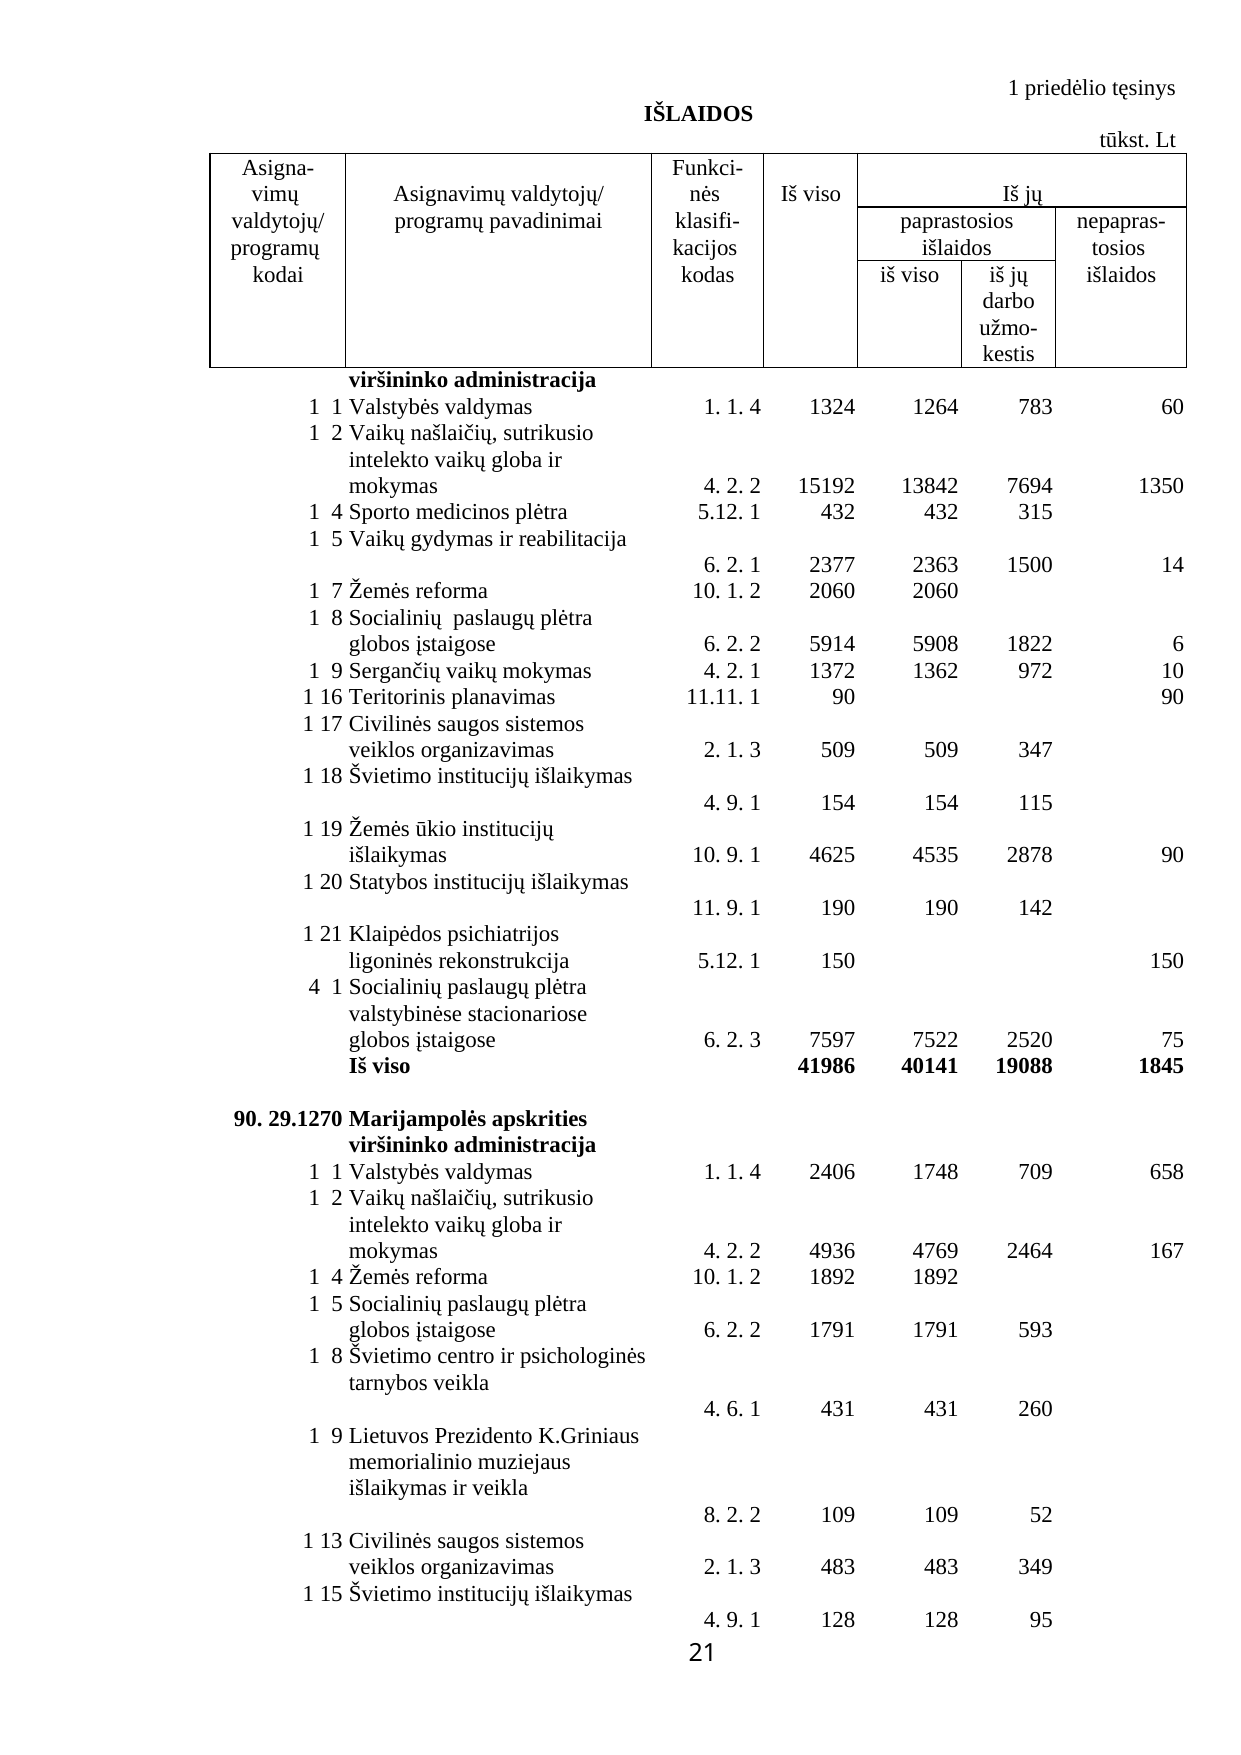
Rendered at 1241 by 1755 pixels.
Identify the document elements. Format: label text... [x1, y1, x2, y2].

table_cell 2520 [961, 973, 1056, 1052]
table_cell 10. 9. 1 [651, 815, 764, 868]
table_cell 10 [1056, 657, 1187, 683]
table_cell 6. 2. 1 [651, 525, 764, 578]
table_cell 90 [1056, 683, 1187, 710]
table_cell 483 [764, 1527, 858, 1580]
table_cell [858, 1105, 961, 1158]
table_cell Valstybės valdymas [346, 393, 651, 419]
table_cell 142 [961, 868, 1056, 921]
table_cell 1791 [764, 1290, 858, 1343]
table_cell iš viso [858, 261, 961, 367]
table_cell [651, 1105, 764, 1158]
table_cell [210, 525, 215, 578]
table_header 1 priedėlio tęsinys [210, 74, 1187, 100]
table_cell 1 18 [215, 763, 346, 815]
table_cell 658 [1056, 1158, 1187, 1184]
table_cell [210, 419, 215, 498]
table_cell programų pavadinimai [346, 206, 651, 260]
table_cell 8. 2. 2 [651, 1422, 764, 1527]
table_cell 11. 9. 1 [651, 868, 764, 921]
table_cell Socialinių paslaugų plėtra globos įstaigose [346, 604, 651, 657]
table_cell 347 [961, 710, 1056, 762]
table_cell Vaikų našlaičių, sutrikusio intelekto vaikų globa ir mokymas [346, 419, 651, 498]
table_cell [1056, 578, 1187, 604]
table_cell Išlaidos [210, 100, 1187, 126]
table_cell 1822 [961, 604, 1056, 657]
table_cell [210, 1158, 215, 1184]
table_cell 13842 [858, 419, 961, 498]
table_cell Klaipėdos psichiatrijos ligoninės rekonstrukcija [346, 921, 651, 973]
table_cell 150 [1056, 921, 1187, 973]
table_cell išlaidos [1056, 260, 1186, 367]
table_cell [961, 368, 1056, 393]
table_cell 19088 [961, 1052, 1056, 1079]
table_cell Švietimo institucijų išlaikymas [346, 763, 651, 815]
table_cell [1056, 1422, 1187, 1527]
table_cell 4 1 [215, 973, 346, 1052]
table_cell 5908 [858, 604, 961, 657]
table_cell kodai [211, 260, 345, 367]
table_cell 1892 [858, 1264, 961, 1290]
table_cell 1748 [858, 1158, 961, 1184]
table_cell Žemės reforma [346, 1264, 651, 1290]
table_cell 4936 [764, 1184, 858, 1263]
table_cell 1 16 [215, 683, 346, 710]
table_cell 1 4 [215, 1264, 346, 1290]
table_cell 95 [961, 1580, 1056, 1632]
table_cell [1056, 1079, 1187, 1105]
table_cell valdytojų/programų [211, 206, 345, 260]
table_cell paprastosios išlaidos [858, 208, 1055, 260]
table_cell 4535 [858, 815, 961, 868]
table_cell Asignavimų valdytojų/ [346, 154, 651, 206]
table_cell 6. 2. 2 [651, 1290, 764, 1343]
table_cell [651, 1052, 764, 1079]
table_cell [210, 368, 215, 393]
table_cell 593 [961, 1290, 1056, 1343]
table_cell klasifi-kacijos [652, 206, 763, 260]
table_cell 15192 [764, 419, 858, 498]
table_cell [764, 1079, 858, 1105]
table_cell 6. 2. 2 [651, 604, 764, 657]
table_cell Asigna-vimų [211, 154, 345, 206]
table_cell [651, 368, 764, 393]
table_cell 1. 1. 4 [651, 1158, 764, 1184]
table_cell [210, 1422, 215, 1527]
table_cell 1 8 [215, 1343, 346, 1422]
table_cell [210, 1079, 215, 1105]
table_cell [210, 1343, 215, 1422]
table_cell 1 9 [215, 657, 346, 683]
table_cell [210, 1580, 215, 1632]
table_cell 115 [961, 763, 1056, 815]
table_cell 1324 [764, 393, 858, 419]
table_cell 1 7 [215, 578, 346, 604]
table_cell [1056, 499, 1187, 525]
table_cell 1 19 [215, 815, 346, 868]
table_cell tūkst. Lt [210, 126, 1187, 153]
table_cell Marijampolės apskrities viršininko administracija [346, 1105, 651, 1158]
table_cell [858, 921, 961, 973]
table_cell [764, 206, 857, 260]
table_cell 90 [1056, 815, 1187, 868]
table_cell Socialinių paslaugų plėtra valstybinėse stacionariose globos įstaigose [346, 973, 651, 1052]
table_cell 4625 [764, 815, 858, 868]
table_cell 10. 1. 2 [651, 1264, 764, 1290]
table_cell 4769 [858, 1184, 961, 1263]
table_cell [210, 499, 215, 525]
table_cell 260 [961, 1343, 1056, 1422]
table_cell 5.12. 1 [651, 499, 764, 525]
table_cell [210, 1105, 215, 1158]
table_cell Vaikų našlaičių, sutrikusio intelekto vaikų globa ir mokymas [346, 1184, 651, 1263]
table_cell Iš viso [346, 1052, 651, 1079]
table_cell 6. 2. 3 [651, 973, 764, 1052]
table_cell [858, 683, 961, 710]
table_cell 6 [1056, 604, 1187, 657]
table_cell 1350 [1056, 419, 1187, 498]
table_cell 509 [858, 710, 961, 762]
table_cell 40141 [858, 1052, 961, 1079]
table_cell Žemės reforma [346, 578, 651, 604]
table_cell Iš viso [764, 154, 857, 206]
table_cell [346, 1079, 651, 1105]
table_cell [961, 1264, 1056, 1290]
table_cell 432 [764, 499, 858, 525]
table_cell 1 2 [215, 1184, 346, 1263]
table_cell 509 [764, 710, 858, 762]
table_cell 154 [764, 763, 858, 815]
table_cell 2060 [764, 578, 858, 604]
table_cell 1791 [858, 1290, 961, 1343]
table_cell 5914 [764, 604, 858, 657]
table_cell [210, 973, 215, 1052]
table_cell [1056, 710, 1187, 762]
table_cell [210, 578, 215, 604]
table_cell 4. 9. 1 [651, 763, 764, 815]
table_cell 315 [961, 499, 1056, 525]
table_cell 4. 6. 1 [651, 1343, 764, 1422]
table_cell [651, 1079, 764, 1105]
table_cell 190 [858, 868, 961, 921]
table_cell [1056, 1580, 1187, 1632]
table_cell 1. 1. 4 [651, 393, 764, 419]
table_cell [210, 393, 215, 419]
table_cell 154 [858, 763, 961, 815]
table_cell [1056, 1105, 1187, 1158]
table_cell Funkci-nės [652, 154, 763, 206]
table_cell 1892 [764, 1264, 858, 1290]
table_cell 2464 [961, 1184, 1056, 1263]
table_cell 5.12. 1 [651, 921, 764, 973]
table_cell [1056, 1290, 1187, 1343]
table_cell 1 5 [215, 525, 346, 578]
table_cell [961, 578, 1056, 604]
table_cell [215, 1052, 346, 1079]
table_cell 2377 [764, 525, 858, 578]
table_cell 1 20 [215, 868, 346, 921]
table_cell Teritorinis planavimas [346, 683, 651, 710]
table_cell 1362 [858, 657, 961, 683]
table_cell 167 [1056, 1184, 1187, 1263]
table_cell 1 13 [215, 1527, 346, 1580]
table_cell 2. 1. 3 [651, 1527, 764, 1580]
table_cell [1056, 1264, 1187, 1290]
table_cell 1 9 [215, 1422, 346, 1527]
table_cell [961, 1079, 1056, 1105]
table_cell Civilinės saugos sistemos veiklos organizavimas [346, 710, 651, 762]
table_cell 431 [764, 1343, 858, 1422]
table_cell 783 [961, 393, 1056, 419]
table_cell 14 [1056, 525, 1187, 578]
table_cell 432 [858, 499, 961, 525]
table_cell 1 5 [215, 1290, 346, 1343]
table_cell [215, 368, 346, 393]
table_cell 128 [764, 1580, 858, 1632]
table_cell 1 8 [215, 604, 346, 657]
table_cell [764, 1105, 858, 1158]
table_cell Švietimo centro ir psichologinės tarnybos veikla [346, 1343, 651, 1422]
table_cell 60 [1056, 393, 1187, 419]
table_cell Civilinės saugos sistemos veiklos organizavimas [346, 1527, 651, 1580]
table_cell Iš jų [858, 154, 1186, 206]
table_cell 709 [961, 1158, 1056, 1184]
table_cell 1500 [961, 525, 1056, 578]
table_cell [215, 1079, 346, 1105]
table_cell [210, 1264, 215, 1290]
table_cell [1056, 1343, 1187, 1422]
table_cell [210, 1184, 215, 1263]
table_cell 41986 [764, 1052, 858, 1079]
table_cell 972 [961, 657, 1056, 683]
table_cell iš jų darbo užmo-kestis [962, 261, 1055, 367]
table_cell 109 [858, 1422, 961, 1527]
table_cell 4. 2. 2 [651, 1184, 764, 1263]
table_cell [210, 604, 215, 657]
table_cell 52 [961, 1422, 1056, 1527]
table_cell 7694 [961, 419, 1056, 498]
table_cell [1056, 368, 1187, 393]
table_cell 10. 1. 2 [651, 578, 764, 604]
table_cell Lietuvos Prezidento K.Griniaus memorialinio muziejaus išlaikymas ir veikla [346, 1422, 651, 1527]
table_cell [210, 657, 215, 683]
table_cell 1264 [858, 393, 961, 419]
table_cell 2060 [858, 578, 961, 604]
table_cell Sergančių vaikų mokymas [346, 657, 651, 683]
table_cell 7597 [764, 973, 858, 1052]
table_cell 1372 [764, 657, 858, 683]
table_cell 1 1 [215, 393, 346, 419]
table_cell Švietimo institucijų išlaikymas [346, 1580, 651, 1632]
table_cell 128 [858, 1580, 961, 1632]
table_cell [858, 1079, 961, 1105]
table_cell 431 [858, 1343, 961, 1422]
table_cell 1 1 [215, 1158, 346, 1184]
table_cell [858, 368, 961, 393]
table_cell 2406 [764, 1158, 858, 1184]
table_cell Statybos institucijų išlaikymas [346, 868, 651, 921]
table_cell [1056, 1527, 1187, 1580]
table_cell Vaikų gydymas ir reabilitacija [346, 525, 651, 578]
table_cell Sporto medicinos plėtra [346, 499, 651, 525]
table_cell 2363 [858, 525, 961, 578]
table_cell [961, 683, 1056, 710]
table_cell 1 2 [215, 419, 346, 498]
table_cell 190 [764, 868, 858, 921]
table_cell 483 [858, 1527, 961, 1580]
table_cell [210, 763, 215, 815]
table_cell 7522 [858, 973, 961, 1052]
table_cell [210, 1527, 215, 1580]
table_cell [961, 921, 1056, 973]
table_cell 2. 1. 3 [651, 710, 764, 762]
table_cell [210, 710, 215, 762]
table_cell 75 [1056, 973, 1187, 1052]
table_cell [961, 1105, 1056, 1158]
table_cell [764, 368, 858, 393]
table_cell 2878 [961, 815, 1056, 868]
table_cell [1056, 868, 1187, 921]
table_cell [210, 815, 215, 868]
table_cell [210, 1290, 215, 1343]
table_cell [210, 1052, 215, 1079]
table_cell [210, 683, 215, 710]
table_cell 90 [764, 683, 858, 710]
table_cell [210, 921, 215, 973]
table_cell kodas [652, 260, 763, 367]
table_cell Žemės ūkio institucijų išlaikymas [346, 815, 651, 868]
table_cell 349 [961, 1527, 1056, 1580]
table_cell [1056, 763, 1187, 815]
table_cell 90. 29.1270 [215, 1105, 346, 1158]
table_cell Valstybės valdymas [346, 1158, 651, 1184]
table_cell 11.11. 1 [651, 683, 764, 710]
table_cell 109 [764, 1422, 858, 1527]
table_cell viršininko administracija [346, 368, 651, 393]
table_cell nepapras-tosios [1056, 208, 1186, 260]
table_cell 4. 2. 1 [651, 657, 764, 683]
table_cell 1 17 [215, 710, 346, 762]
table_cell Socialinių paslaugų plėtra globos įstaigose [346, 1290, 651, 1343]
table_cell 150 [764, 921, 858, 973]
table_cell 1845 [1056, 1052, 1187, 1079]
table_cell 1 15 [215, 1580, 346, 1632]
table_cell [346, 260, 651, 367]
table_cell 1 4 [215, 499, 346, 525]
table_cell 4. 2. 2 [651, 419, 764, 498]
table_cell [210, 868, 215, 921]
table_cell [764, 260, 857, 367]
table_cell 1 21 [215, 921, 346, 973]
table_cell 4. 9. 1 [651, 1580, 764, 1632]
